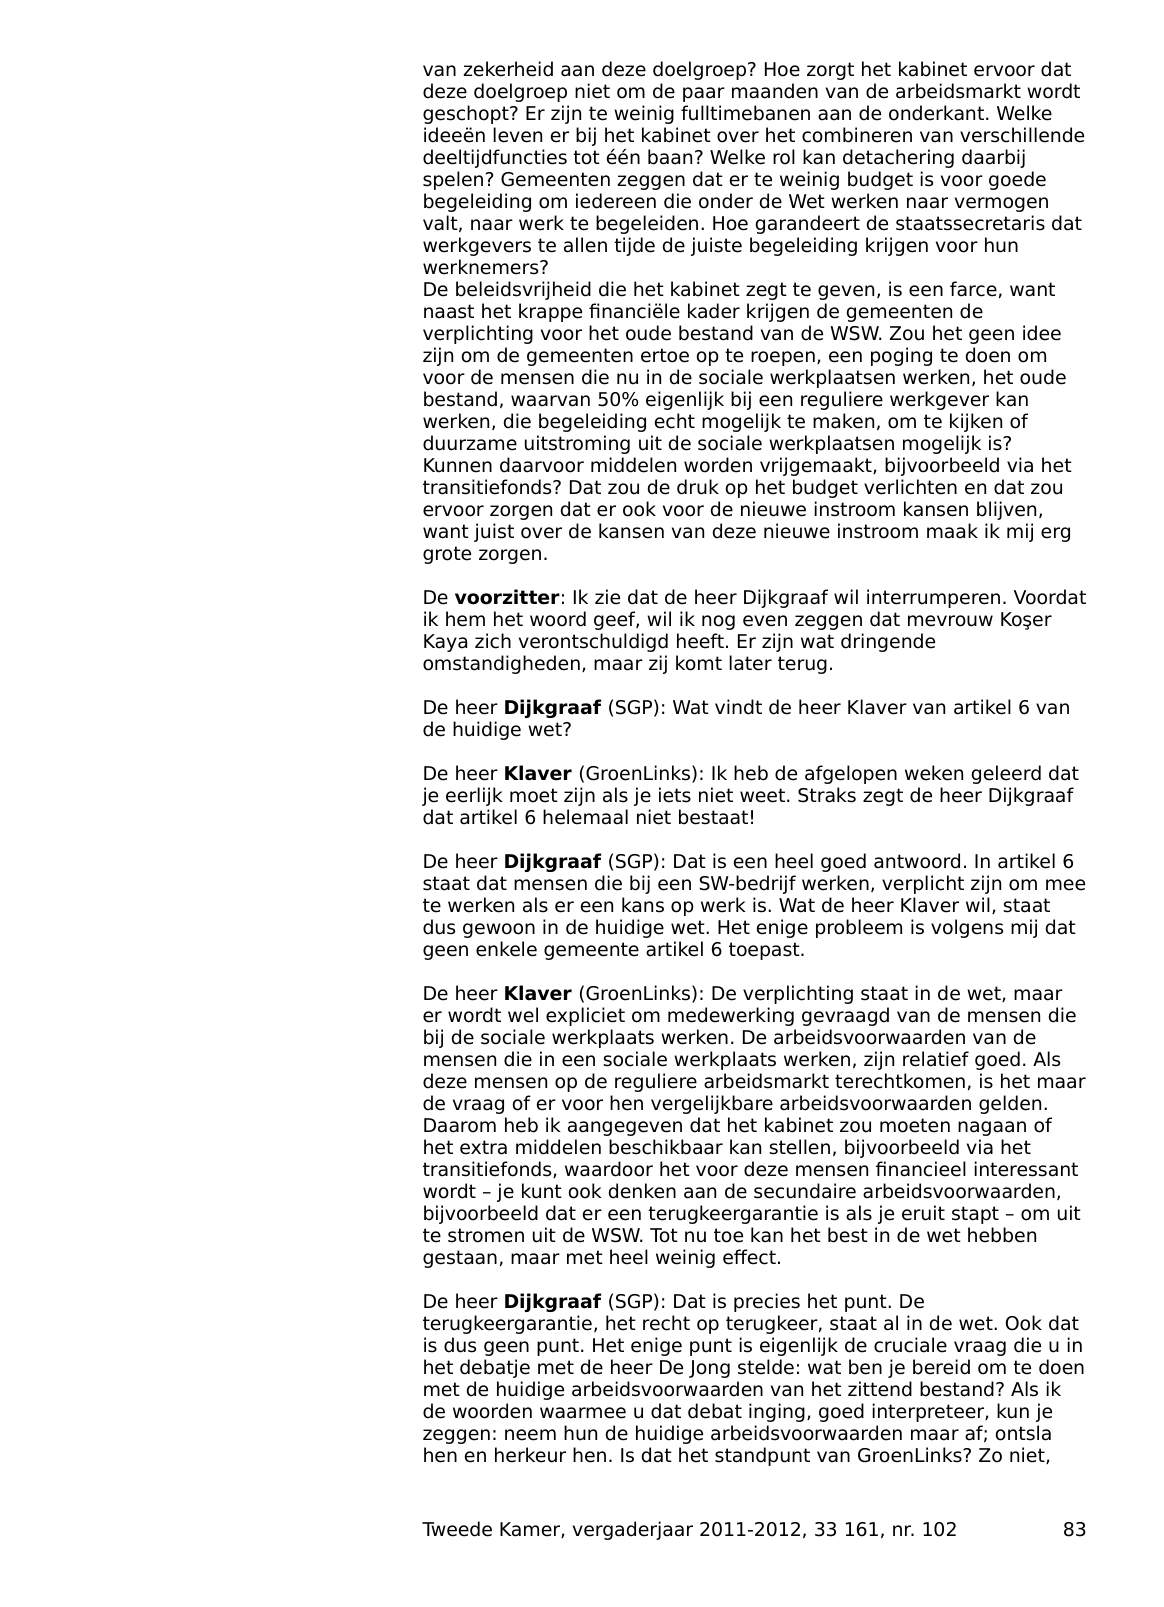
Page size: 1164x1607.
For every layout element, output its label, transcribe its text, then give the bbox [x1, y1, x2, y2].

text De heer Klaver (GroenLinks): De verplichting staat in de wet, maar er wordt wel expliciet om medewerking gevraagd van de mensen die bij de sociale werkplaats werken. De arbeidsvoorwaarden van de mensen die in een sociale werkplaats werken, zijn relatief goed. Als deze mensen op de reguliere arbeidsmarkt terechtkomen, is het maar de vraag of er voor hen vergelijkbare arbeidsvoorwaarden gelden. Daarom heb ik aangegeven dat het kabinet zou moeten nagaan of het extra middelen beschikbaar kan stellen, bijvoorbeeld via het transitiefonds, waardoor het voor deze mensen financieel interessant wordt – je kunt ook denken aan de secundaire arbeidsvoorwaarden, bijvoorbeeld dat er een terugkeergarantie is als je eruit stapt – om uit te stromen uit de WSW. Tot nu toe kan het best in de wet hebben gestaan, maar met heel weinig effect. [422, 983, 1087, 1269]
text De beleidsvrijheid die het kabinet zegt te geven, is een farce, want naast het krappe financiële kader krijgen de gemeenten de verplichting voor het oude bestand van de WSW. Zou het geen idee zijn om de gemeenten ertoe op te roepen, een poging te doen om voor de mensen die nu in de sociale werkplaatsen werken, het oude bestand, waarvan 50% eigenlijk bij een reguliere werkgever kan werken, die begeleiding echt mogelijk te maken, om te kijken of duurzame uitstroming uit de sociale werkplaatsen mogelijk is? Kunnen daarvoor middelen worden vrijgemaakt, bijvoorbeeld via het transitiefonds? Dat zou de druk op het budget verlichten en dat zou ervoor zorgen dat er ook voor de nieuwe instroom kansen blijven, want juist over de kansen van deze nieuwe instroom maak ik mij erg grote zorgen. [422, 279, 1087, 564]
text De heer Dijkgraaf (SGP): Dat is een heel goed antwoord. In artikel 6 staat dat mensen die bij een SW-bedrijf werken, verplicht zijn om mee te werken als er een kans op werk is. Wat de heer Klaver wil, staat dus gewoon in de huidige wet. Het enige probleem is volgens mij dat geen enkele gemeente artikel 6 toepast. [422, 851, 1087, 961]
text De voorzitter: Ik zie dat de heer Dijkgraaf wil interrumperen. Voordat ik hem het woord geef, wil ik nog even zeggen dat mevrouw Koşer Kaya zich verontschuldigd heeft. Er zijn wat dringende omstandigheden, maar zij komt later terug. [422, 587, 1087, 675]
text van zekerheid aan deze doelgroep? Hoe zorgt het kabinet ervoor dat deze doelgroep niet om de paar maanden van de arbeidsmarkt wordt geschopt? Er zijn te weinig fulltimebanen aan de onderkant. Welke ideeën leven er bij het kabinet over het combineren van verschillende deeltijdfuncties tot één baan? Welke rol kan detachering daarbij spelen? Gemeenten zeggen dat er te weinig budget is voor goede begeleiding om iedereen die onder de Wet werken naar vermogen valt, naar werk te begeleiden. Hoe garandeert de staatssecretaris dat werkgevers te allen tijde de juiste begeleiding krijgen voor hun werknemers? [422, 59, 1087, 279]
text De heer Dijkgraaf (SGP): Dat is precies het punt. De terugkeergarantie, het recht op terugkeer, staat al in de wet. Ook dat is dus geen punt. Het enige punt is eigenlijk de cruciale vraag die u in het debatje met de heer De Jong stelde: wat ben je bereid om te doen met de huidige arbeidsvoorwaarden van het zittend bestand? Als ik de woorden waarmee u dat debat inging, goed interpreteer, kun je zeggen: neem hun de huidige arbeidsvoorwaarden maar af; ontsla hen en herkeur hen. Is dat het standpunt van GroenLinks? Zo niet, [422, 1291, 1087, 1467]
text De heer Klaver (GroenLinks): Ik heb de afgelopen weken geleerd dat je eerlijk moet zijn als je iets niet weet. Straks zegt de heer Dijkgraaf dat artikel 6 helemaal niet bestaat! [422, 763, 1087, 829]
text De heer Dijkgraaf (SGP): Wat vindt de heer Klaver van artikel 6 van de huidige wet? [422, 697, 1087, 741]
